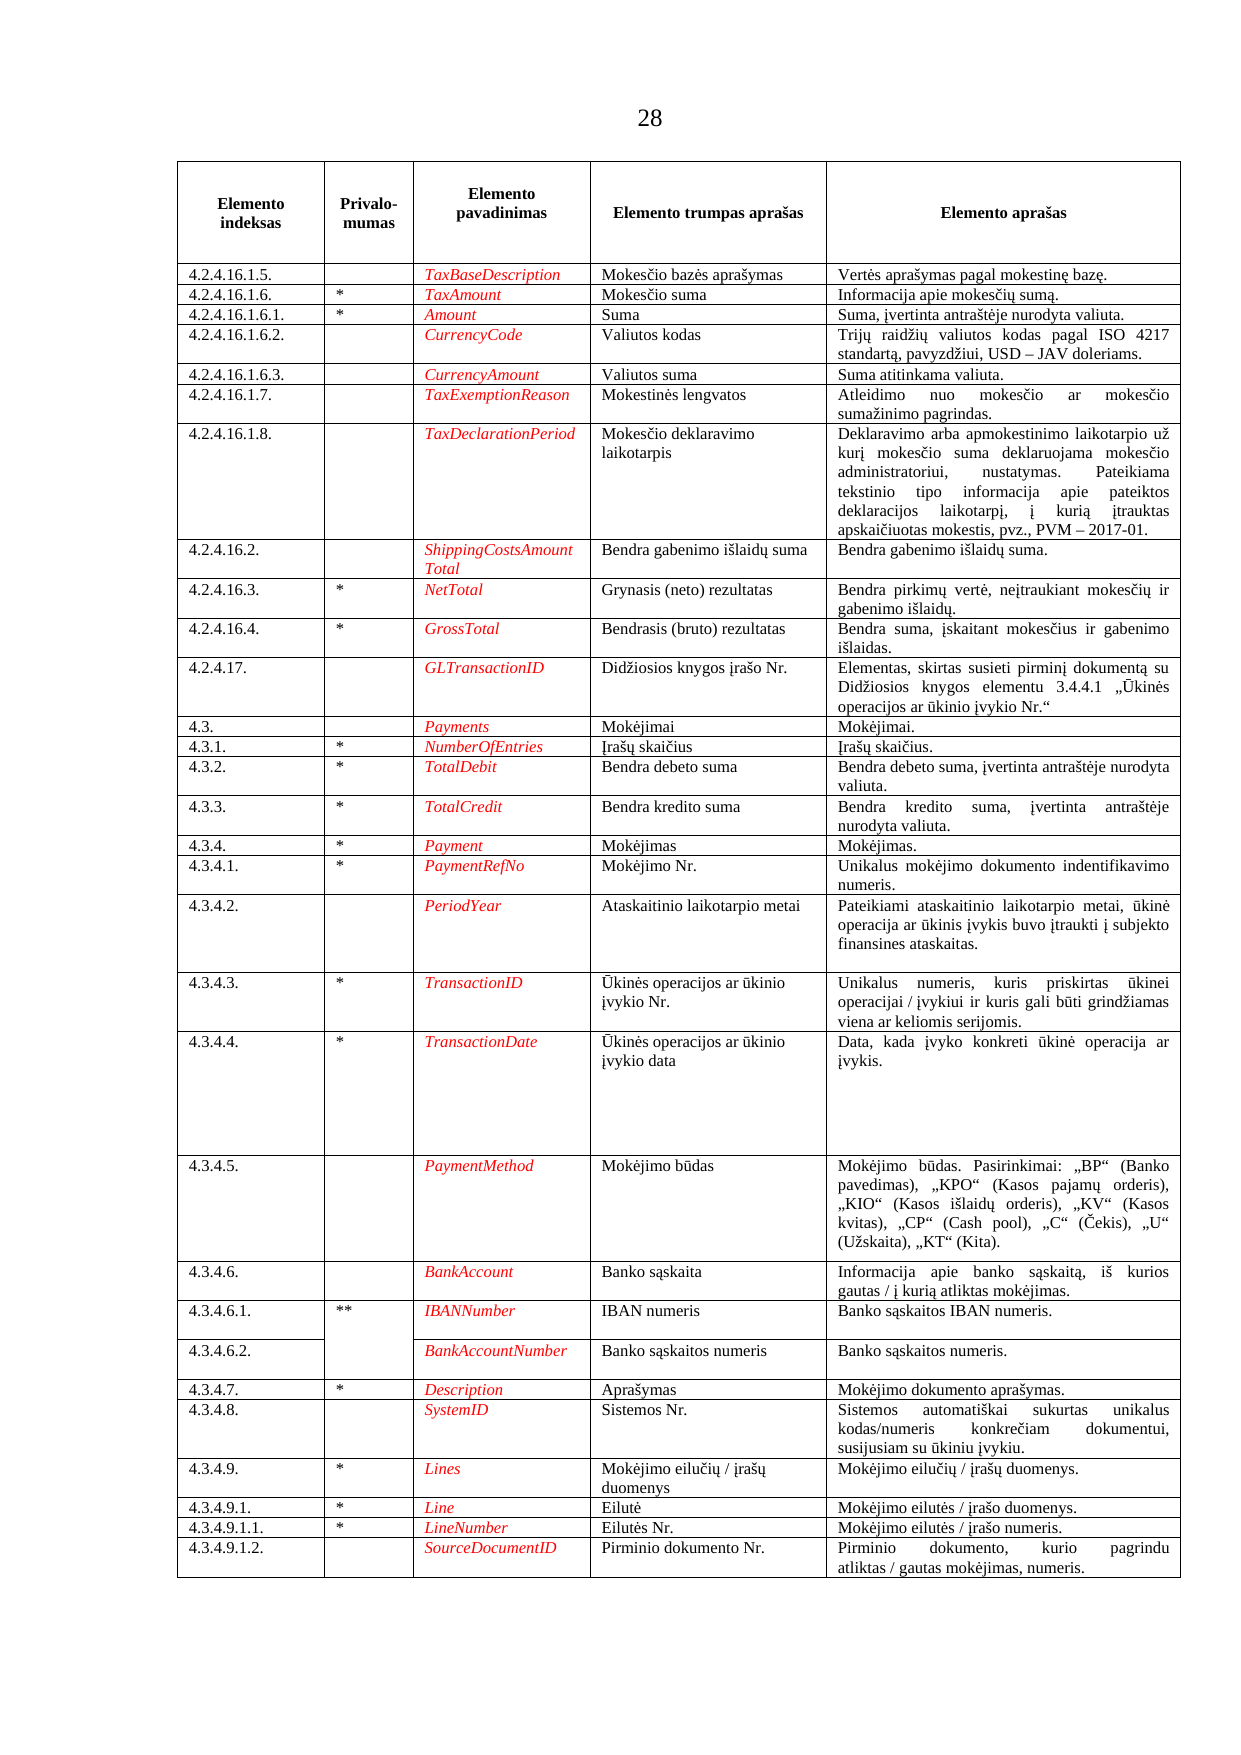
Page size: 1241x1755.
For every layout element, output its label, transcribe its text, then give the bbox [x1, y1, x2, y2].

table_header Elemento pavadinimas [414, 162, 590, 263]
table_cell Aprašymas [591, 1380, 826, 1399]
table_cell Sistemos Nr. [591, 1400, 826, 1457]
table_cell Ūkinės operacijos ar ūkinio įvykio Nr. [591, 973, 826, 1031]
table_cell Banko sąskaita [591, 1262, 826, 1300]
table_cell Eilutės Nr. [591, 1518, 826, 1537]
table_cell Grynasis (neto) rezultatas [591, 579, 826, 618]
table_cell Pateikiami ataskaitinio laikotarpio metai, ūkinė operacija ar ūkinis įvykis buvo įtraukti į subjekto finansines ataskaitas. [827, 895, 1180, 972]
table_cell Mokėjimo eilutės / įrašo numeris. [827, 1518, 1180, 1537]
table_cell Bendra kredito suma, įvertinta antraštėje nurodyta valiuta. [827, 796, 1180, 835]
table_cell 4.3.4.8. [178, 1400, 324, 1457]
table_cell [325, 385, 413, 423]
table_cell 4.3.4.4. [178, 1032, 324, 1154]
table_cell [325, 1400, 413, 1457]
table_cell Pirminio dokumento Nr. [591, 1538, 826, 1577]
table_cell Mokėjimo eilučių / įrašų duomenys. [827, 1459, 1180, 1497]
table_cell Informacija apie banko sąskaitą, iš kurios gautas / į kurią atliktas mokėjimas. [827, 1262, 1180, 1300]
table_cell Atleidimo nuo mokesčio ar mokesčio sumažinimo pagrindas. [827, 385, 1180, 423]
table_cell Mokesčio suma [591, 285, 826, 304]
table_cell Mokėjimo eilutės / įrašo duomenys. [827, 1498, 1180, 1517]
table_cell 4.3.4.2. [178, 895, 324, 972]
table_cell 4.3.4.9.1.1. [178, 1518, 324, 1537]
table_cell 4.2.4.16.2. [178, 540, 324, 578]
table_cell 4.2.4.16.1.5. [178, 264, 324, 283]
table_header Elemento aprašas [827, 162, 1180, 263]
table_cell * [325, 796, 413, 835]
table_cell IBAN numeris [591, 1301, 826, 1339]
table_cell Bendra suma, įskaitant mokesčius ir gabenimo išlaidas. [827, 619, 1180, 657]
table_cell * [325, 1459, 413, 1497]
table_cell 4.2.4.16.1.6.2. [178, 325, 324, 363]
table_cell Valiutos kodas [591, 325, 826, 363]
table_cell Vertės aprašymas pagal mokestinę bazę. [827, 264, 1180, 283]
table_cell Bendra debeto suma [591, 757, 826, 795]
table_cell 4.2.4.16.4. [178, 619, 324, 657]
table_cell Suma atitinkama valiuta. [827, 364, 1180, 383]
table_cell Bendra pirkimų vertė, neįtraukiant mokesčių ir gabenimo išlaidų. [827, 579, 1180, 618]
table_cell TaxDeclarationPeriod [414, 424, 590, 539]
table_cell Mokėjimo Nr. [591, 856, 826, 894]
table_cell Pirminio dokumento, kurio pagrindu atliktas / gautas mokėjimas, numeris. [827, 1538, 1180, 1577]
table_cell PaymentRefNo [414, 856, 590, 894]
table_cell Suma, įvertinta antraštėje nurodyta valiuta. [827, 305, 1180, 324]
table_cell [325, 1538, 413, 1577]
table_cell Mokesčio deklaravimo laikotarpis [591, 424, 826, 539]
table_cell 4.2.4.16.1.6. [178, 285, 324, 304]
table_cell Unikalus numeris, kuris priskirtas ūkinei operacijai / įvykiui ir kuris gali būti grindžiamas viena ar keliomis serijomis. [827, 973, 1180, 1031]
table_cell 4.3. [178, 717, 324, 736]
table_cell [325, 1156, 413, 1261]
table_cell ** [325, 1301, 413, 1379]
table_cell NumberOfEntries [414, 737, 590, 756]
table_cell * [325, 1032, 413, 1154]
table_cell LineNumber [414, 1518, 590, 1537]
table_cell [325, 895, 413, 972]
table_cell * [325, 1380, 413, 1399]
table_cell TaxBaseDescription [414, 264, 590, 283]
table_cell Data, kada įvyko konkreti ūkinė operacija ar įvykis. [827, 1032, 1180, 1154]
table_cell NetTotal [414, 579, 590, 618]
table_cell Mokėjimo būdas. Pasirinkimai: „BP“ (Banko pavedimas), „KPO“ (Kasos pajamų orderis), „KIO“ (Kasos išlaidų orderis), „KV“ (Kasos kvitas), „CP“ (Cash pool), „C“ (Čekis), „U“ (Užskaita), „KT“ (Kita). [827, 1156, 1180, 1261]
table_cell Didžiosios knygos įrašo Nr. [591, 658, 826, 716]
table_cell 4.3.4.9.1.2. [178, 1538, 324, 1577]
table_cell [325, 1262, 413, 1300]
table_cell * [325, 1518, 413, 1537]
table_cell GrossTotal [414, 619, 590, 657]
table_cell Elementas, skirtas susieti pirminį dokumentą su Didžiosios knygos elementu 3.4.4.1 „Ūkinės operacijos ar ūkinio įvykio Nr.“ [827, 658, 1180, 716]
table_cell 4.3.4.5. [178, 1156, 324, 1261]
table_cell * [325, 285, 413, 304]
table_cell TransactionDate [414, 1032, 590, 1154]
table_cell Mokestinės lengvatos [591, 385, 826, 423]
table_cell Line [414, 1498, 590, 1517]
table_cell [325, 540, 413, 578]
table_cell * [325, 856, 413, 894]
table_cell 4.3.4.6.2. [178, 1340, 324, 1379]
table_cell 4.3.4.1. [178, 856, 324, 894]
table_cell TaxAmount [414, 285, 590, 304]
table_cell 4.3.4. [178, 836, 324, 855]
table_cell * [325, 737, 413, 756]
table_cell 4.2.4.17. [178, 658, 324, 716]
table_cell 4.3.2. [178, 757, 324, 795]
table_cell * [325, 579, 413, 618]
table_cell Deklaravimo arba apmokestinimo laikotarpio už kurį mokesčio suma deklaruojama mokesčio administratoriui, nustatymas. Pateikiama tekstinio tipo informacija apie pateiktos deklaracijos laikotarpį, į kurią įtrauktas apskaičiuotas mokestis, pvz., PVM – 2017-01. [827, 424, 1180, 539]
table_cell Mokėjimo eilučių / įrašų duomenys [591, 1459, 826, 1497]
table_cell Informacija apie mokesčių sumą. [827, 285, 1180, 304]
table_cell Suma [591, 305, 826, 324]
table_cell [325, 264, 413, 283]
table_cell SourceDocumentID [414, 1538, 590, 1577]
table_cell BankAccountNumber [414, 1340, 590, 1379]
table_cell Payment [414, 836, 590, 855]
table_cell 4.2.4.16.3. [178, 579, 324, 618]
table_cell Bendra kredito suma [591, 796, 826, 835]
table_cell 4.3.1. [178, 737, 324, 756]
table_cell Valiutos suma [591, 364, 826, 383]
table_cell 4.3.4.9.1. [178, 1498, 324, 1517]
table_cell Lines [414, 1459, 590, 1497]
table_cell [325, 364, 413, 383]
table_cell CurrencyAmount [414, 364, 590, 383]
table_cell * [325, 619, 413, 657]
table_cell 4.3.3. [178, 796, 324, 835]
table_cell Mokėjimo dokumento aprašymas. [827, 1380, 1180, 1399]
table_header Privalo-mumas [325, 162, 413, 263]
table_cell Ūkinės operacijos ar ūkinio įvykio data [591, 1032, 826, 1154]
table_cell TotalCredit [414, 796, 590, 835]
table_cell Banko sąskaitos IBAN numeris. [827, 1301, 1180, 1339]
table_cell PeriodYear [414, 895, 590, 972]
table_cell [325, 325, 413, 363]
table_cell Bendra gabenimo išlaidų suma [591, 540, 826, 578]
table_cell GLTransactionID [414, 658, 590, 716]
table_cell SystemID [414, 1400, 590, 1457]
table_cell Ataskaitinio laikotarpio metai [591, 895, 826, 972]
table_cell * [325, 836, 413, 855]
table_header Elemento indeksas [178, 162, 324, 263]
table_cell Mokėjimai. [827, 717, 1180, 736]
table_cell Trijų raidžių valiutos kodas pagal ISO 4217 standartą, pavyzdžiui, USD – JAV doleriams. [827, 325, 1180, 363]
table_cell 4.2.4.16.1.7. [178, 385, 324, 423]
table_cell * [325, 757, 413, 795]
table_cell 4.3.4.9. [178, 1459, 324, 1497]
table_cell [325, 658, 413, 716]
table_cell 4.3.4.7. [178, 1380, 324, 1399]
table_cell TotalDebit [414, 757, 590, 795]
table_cell Bendra gabenimo išlaidų suma. [827, 540, 1180, 578]
table_cell Įrašų skaičius. [827, 737, 1180, 756]
table_cell Mokėjimas [591, 836, 826, 855]
table_cell Amount [414, 305, 590, 324]
table_cell Banko sąskaitos numeris [591, 1340, 826, 1379]
table_cell Mokėjimas. [827, 836, 1180, 855]
table_cell Bendrasis (bruto) rezultatas [591, 619, 826, 657]
table_cell TaxExemptionReason [414, 385, 590, 423]
table_cell CurrencyCode [414, 325, 590, 363]
table_cell Description [414, 1380, 590, 1399]
table_cell BankAccount [414, 1262, 590, 1300]
table_cell 4.3.4.3. [178, 973, 324, 1031]
table_cell Eilutė [591, 1498, 826, 1517]
table_cell Sistemos automatiškai sukurtas unikalus kodas/numeris konkrečiam dokumentui, susijusiam su ūkiniu įvykiu. [827, 1400, 1180, 1457]
table_cell * [325, 1498, 413, 1517]
table_cell Bendra debeto suma, įvertinta antraštėje nurodyta valiuta. [827, 757, 1180, 795]
table_cell IBANNumber [414, 1301, 590, 1339]
table_cell Įrašų skaičius [591, 737, 826, 756]
table_cell Banko sąskaitos numeris. [827, 1340, 1180, 1379]
table_cell Unikalus mokėjimo dokumento indentifikavimo numeris. [827, 856, 1180, 894]
table_cell 4.3.4.6.1. [178, 1301, 324, 1339]
table_cell [325, 424, 413, 539]
table_cell TransactionID [414, 973, 590, 1031]
table_header Elemento trumpas aprašas [591, 162, 826, 263]
table_cell 4.3.4.6. [178, 1262, 324, 1300]
table_cell PaymentMethod [414, 1156, 590, 1261]
table_cell 4.2.4.16.1.6.3. [178, 364, 324, 383]
table_cell Mokėjimo būdas [591, 1156, 826, 1261]
table_cell 4.2.4.16.1.6.1. [178, 305, 324, 324]
table_cell 4.2.4.16.1.8. [178, 424, 324, 539]
table_cell ShippingCostsAmountTotal [414, 540, 590, 578]
table_cell Mokėjimai [591, 717, 826, 736]
table_cell * [325, 973, 413, 1031]
table_cell * [325, 305, 413, 324]
table_cell Payments [414, 717, 590, 736]
table_cell [325, 717, 413, 736]
table_cell Mokesčio bazės aprašymas [591, 264, 826, 283]
